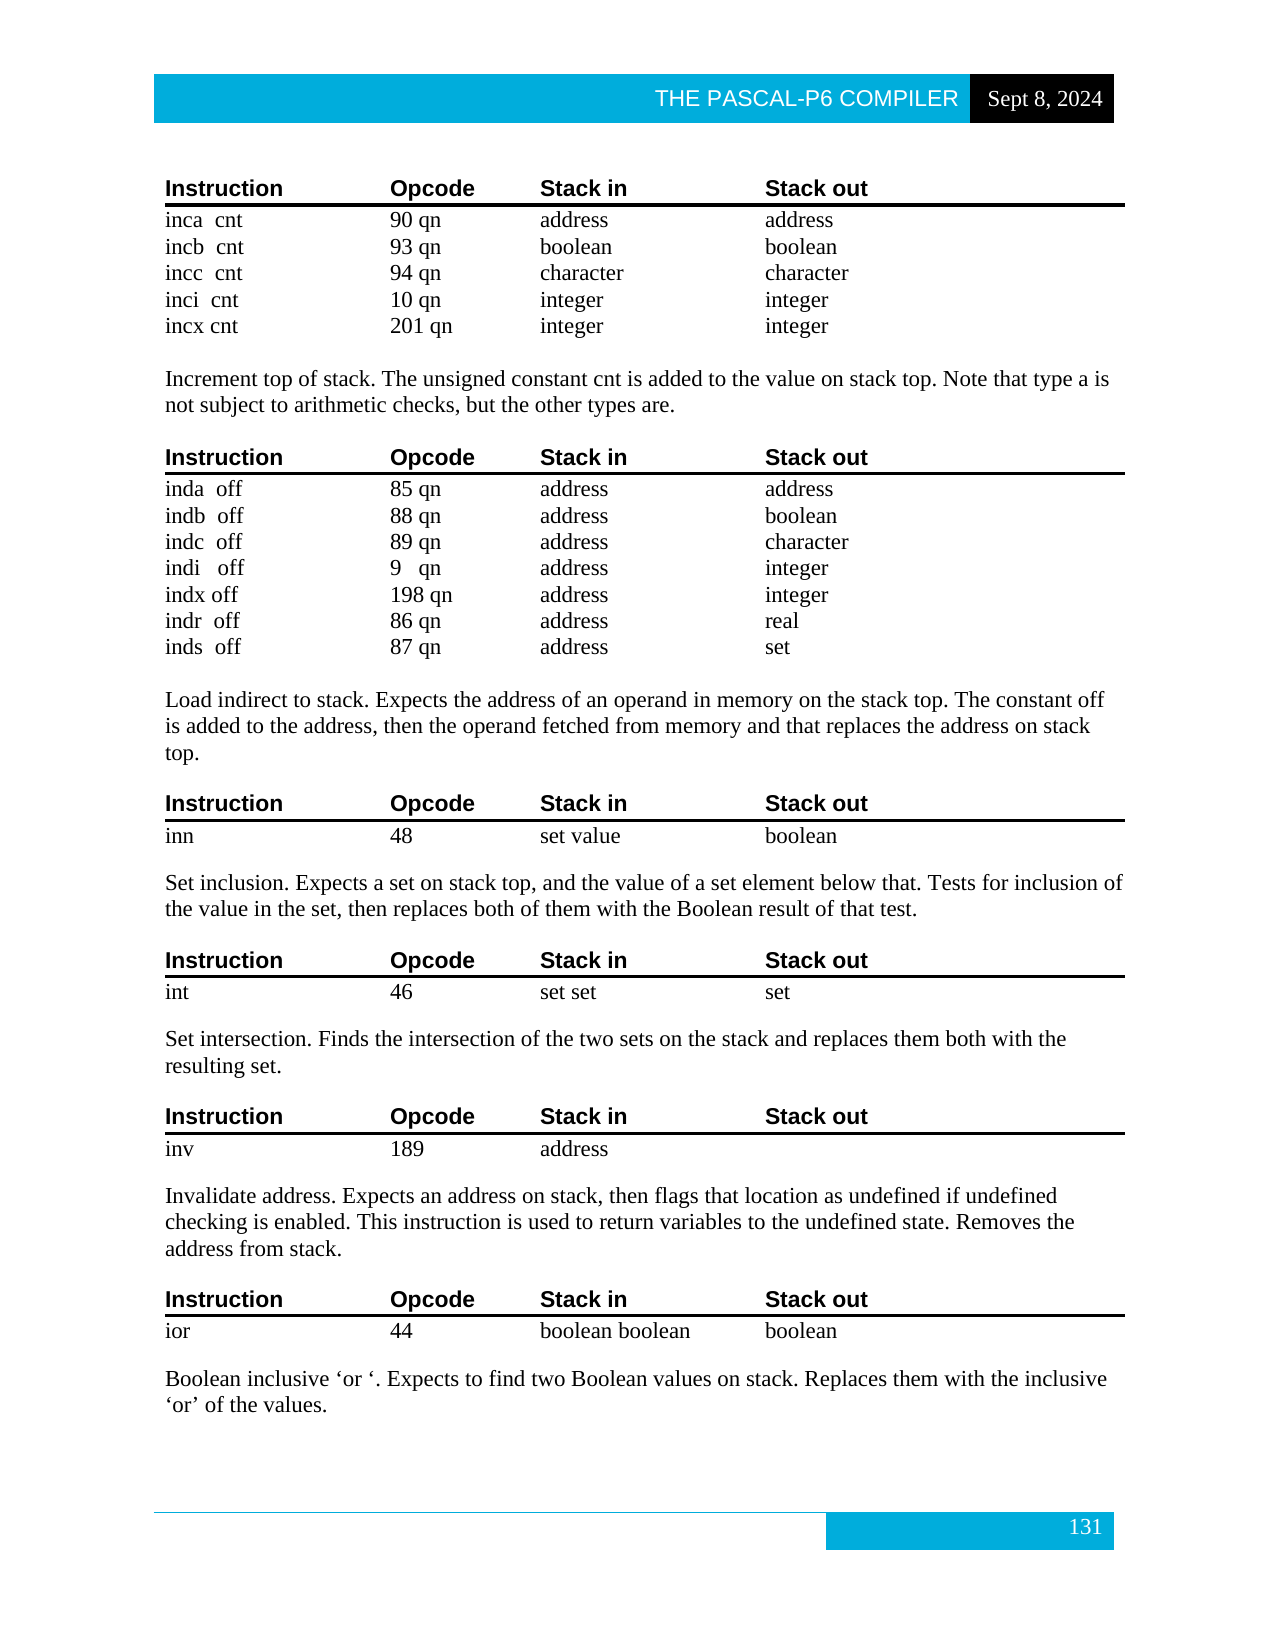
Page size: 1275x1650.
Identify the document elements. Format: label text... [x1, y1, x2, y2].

text Set inclusion. Expects a set on stack top, and the value of a set element below that. Tests for inclusion of the value in the set, then replaces both of them with the Boolean result of that test. [165, 869, 1125, 922]
text inci cnt 10 qn integer integer [165, 286, 1125, 312]
text inn 48 set value boolean [165, 822, 1125, 848]
text inda off 85 qn address address [165, 475, 1125, 502]
text Instruction Opcode Stack in Stack out [165, 1103, 1125, 1132]
text Invalidate address. Expects an address on stack, then flags that location as undefined if undefined checking is enabled. This instruction is used to return variables to the undefined state. Removes the address from stack. [165, 1182, 1125, 1261]
text Set intersection. Finds the intersection of the two sets on the stack and replaces them both with the resulting set. [165, 1025, 1125, 1078]
text Increment top of stack. The unsigned constant cnt is added to the value on stack top. Note that type a is not subject to arithmetic checks, but the other types are. [165, 365, 1125, 417]
text incc cnt 94 qn character character [165, 259, 1125, 286]
text incb cnt 93 qn boolean boolean [165, 233, 1125, 259]
text Boolean inclusive ‘or ‘. Expects to find two Boolean values on stack. Replaces them with the inclusive ‘or’ of the values. [165, 1365, 1125, 1417]
text indi off 9 qn address integer [165, 554, 1125, 581]
text ior 44 boolean boolean boolean [165, 1317, 1125, 1344]
text Instruction Opcode Stack in Stack out [165, 790, 1125, 819]
text Instruction Opcode Stack in Stack out [165, 444, 1125, 472]
text Load indirect to stack. Expects the address of an operand in memory on the stack top. The constant off is added to the address, then the operand fetched from memory and that replaces the address on stack top. [165, 686, 1125, 765]
text inca cnt 90 qn address address [165, 207, 1125, 233]
text Instruction Opcode Stack in Stack out [165, 947, 1125, 975]
text indb off 88 qn address boolean [165, 502, 1125, 528]
text int 46 set set set [165, 978, 1125, 1004]
text Instruction Opcode Stack in Stack out [165, 175, 1125, 203]
text Instruction Opcode Stack in Stack out [165, 1286, 1125, 1314]
text indc off 89 qn address character [165, 528, 1125, 554]
text indr off 86 qn address real [165, 607, 1125, 633]
text incx cnt 201 qn integer integer [165, 312, 1125, 338]
text inv 189 address [165, 1135, 1125, 1161]
text indx off 198 qn address integer [165, 581, 1125, 607]
text inds off 87 qn address set [165, 633, 1125, 660]
